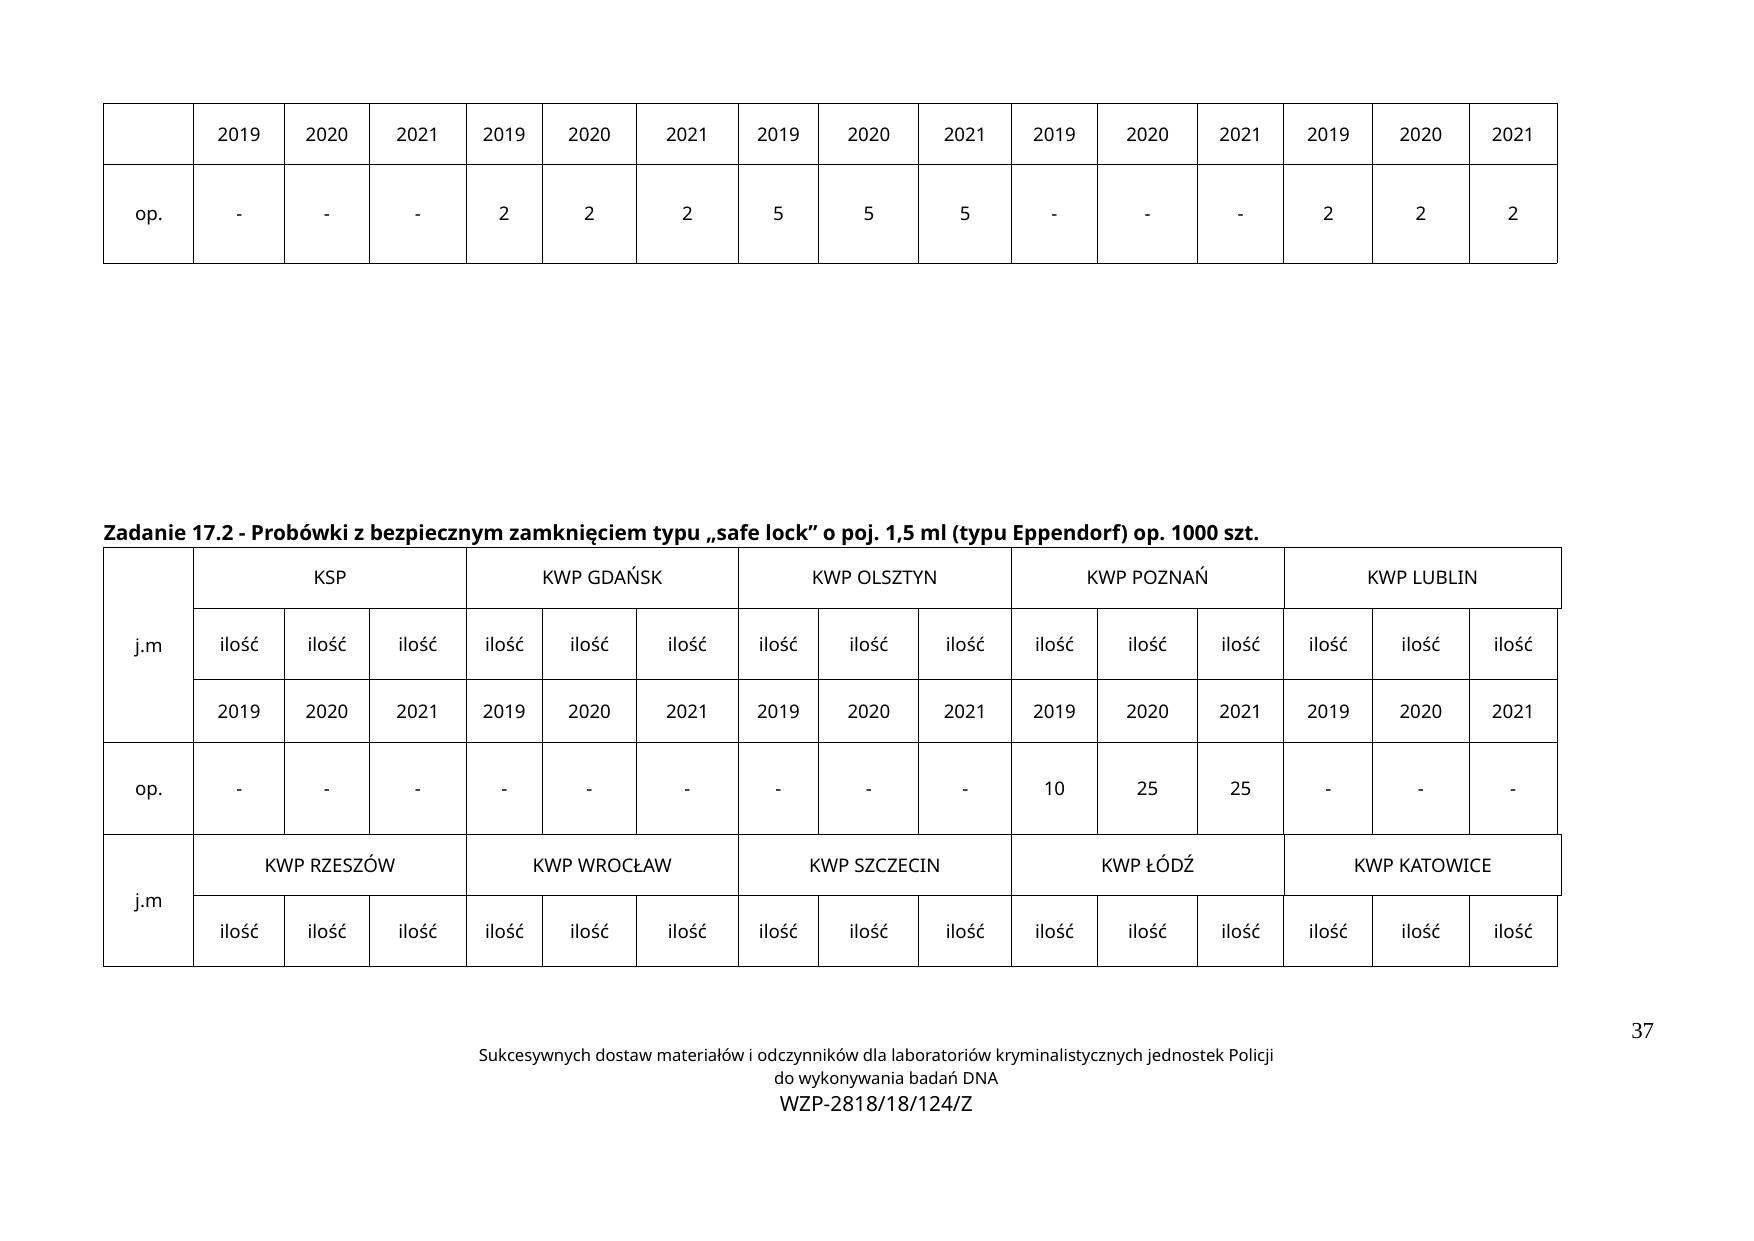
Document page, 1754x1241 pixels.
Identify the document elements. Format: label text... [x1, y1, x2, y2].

table_cell - [739, 743, 818, 834]
table_cell 2021 [370, 104, 466, 164]
table_cell ilość [1470, 609, 1557, 679]
table_cell ilość [285, 896, 369, 966]
table_cell 2 [1470, 165, 1557, 262]
table_cell KWP WROCŁAW [467, 835, 738, 895]
table_cell 2021 [637, 104, 738, 164]
table_cell - [194, 743, 284, 834]
table_cell 2020 [285, 104, 369, 164]
table_cell - [370, 165, 466, 262]
table_cell 2020 [819, 104, 918, 164]
table_cell op. [104, 743, 193, 834]
table_cell ilość [370, 896, 466, 966]
table_cell 2019 [1284, 104, 1372, 164]
table_cell 2019 [739, 680, 818, 742]
table_cell - [285, 743, 369, 834]
table_cell 2019 [1012, 680, 1097, 742]
table_cell 2019 [1284, 680, 1372, 742]
table_cell 2019 [739, 104, 818, 164]
table_header KWP GDAŃSK [467, 548, 738, 607]
table_cell ilość [1470, 896, 1557, 966]
table_header KWP OLSZTYN [739, 548, 1011, 607]
table_cell 2 [543, 165, 636, 262]
table_cell - [1373, 743, 1469, 834]
table_cell ilość [467, 896, 542, 966]
table_header KSP [194, 548, 466, 607]
text Zadanie 17.2 - Probówki z bezpiecznym zamknięciem typu „safe lock” o poj. 1,5 ml (typu Eppendorf) op. 1000 szt. [103, 518, 1654, 547]
table_cell ilość [543, 609, 636, 679]
table_cell ilość [1284, 609, 1372, 679]
table_cell ilość [637, 896, 738, 966]
table_cell 2020 [543, 104, 636, 164]
table_header KWP POZNAŃ [1012, 548, 1284, 607]
table_cell - [1470, 743, 1557, 834]
table_cell ilość [819, 609, 918, 679]
table_cell - [1198, 165, 1283, 262]
table_cell ilość [819, 896, 918, 966]
table_cell ilość [543, 896, 636, 966]
table_cell 2021 [370, 680, 466, 742]
table_cell 2020 [1098, 104, 1197, 164]
table_cell ilość [370, 609, 466, 679]
table_cell ilość [1284, 896, 1372, 966]
table_cell - [370, 743, 466, 834]
table_cell ilość [739, 609, 818, 679]
table_cell ilość [739, 896, 818, 966]
table_header KWP LUBLIN [1285, 548, 1561, 607]
table_cell 2020 [543, 680, 636, 742]
table_cell ilość [637, 609, 738, 679]
table_cell 2 [637, 165, 738, 262]
table_cell ilość [467, 609, 542, 679]
table_cell 2021 [1198, 104, 1283, 164]
table_cell ilość [919, 896, 1011, 966]
table_cell - [919, 743, 1011, 834]
table_cell ilość [1098, 609, 1197, 679]
table_cell 2019 [467, 680, 542, 742]
table_cell - [194, 165, 284, 262]
table_cell ilość [285, 609, 369, 679]
table_cell - [1012, 165, 1097, 262]
table_cell KWP SZCZECIN [739, 835, 1011, 895]
table_cell [104, 104, 193, 164]
table_cell 2021 [1470, 104, 1557, 164]
table_cell 2 [1373, 165, 1469, 262]
table_cell op. [104, 165, 193, 262]
table_cell 2019 [194, 680, 284, 742]
table_cell 5 [819, 165, 918, 262]
table_cell - [543, 743, 636, 834]
table_cell 2021 [1470, 680, 1557, 742]
table_cell KWP KATOWICE [1285, 835, 1561, 895]
table_cell j.m [104, 835, 193, 966]
table_cell 2020 [1098, 680, 1197, 742]
table_cell 2020 [285, 680, 369, 742]
table_cell 5 [739, 165, 818, 262]
table_cell ilość [1373, 896, 1469, 966]
table_cell - [467, 743, 542, 834]
table_cell 10 [1012, 743, 1097, 834]
table_cell ilość [194, 609, 284, 679]
table_cell 2 [467, 165, 542, 262]
table_cell 2020 [1373, 104, 1469, 164]
table_cell 2019 [1012, 104, 1097, 164]
table_cell 25 [1098, 743, 1197, 834]
table_cell - [637, 743, 738, 834]
table_cell - [1284, 743, 1372, 834]
table_cell - [1098, 165, 1197, 262]
table_cell 2 [1284, 165, 1372, 262]
table_cell ilość [1198, 896, 1283, 966]
table_cell 2019 [194, 104, 284, 164]
table_cell ilość [919, 609, 1011, 679]
table_cell ilość [1012, 609, 1097, 679]
table_cell ilość [1373, 609, 1469, 679]
table_cell - [285, 165, 369, 262]
table_header j.m [104, 548, 193, 742]
table_cell 5 [919, 165, 1011, 262]
table_cell 2021 [919, 104, 1011, 164]
table_cell ilość [1198, 609, 1283, 679]
table_cell 2021 [637, 680, 738, 742]
table_cell 2019 [467, 104, 542, 164]
table_cell ilość [194, 896, 284, 966]
table_cell KWP ŁÓDŹ [1012, 835, 1284, 895]
table_cell 2020 [819, 680, 918, 742]
table_cell - [819, 743, 918, 834]
table_cell 2021 [919, 680, 1011, 742]
table_cell KWP RZESZÓW [194, 835, 466, 895]
table_cell 2020 [1373, 680, 1469, 742]
table_cell ilość [1012, 896, 1097, 966]
table_cell 25 [1198, 743, 1283, 834]
table_cell 2021 [1198, 680, 1283, 742]
table_cell ilość [1098, 896, 1197, 966]
